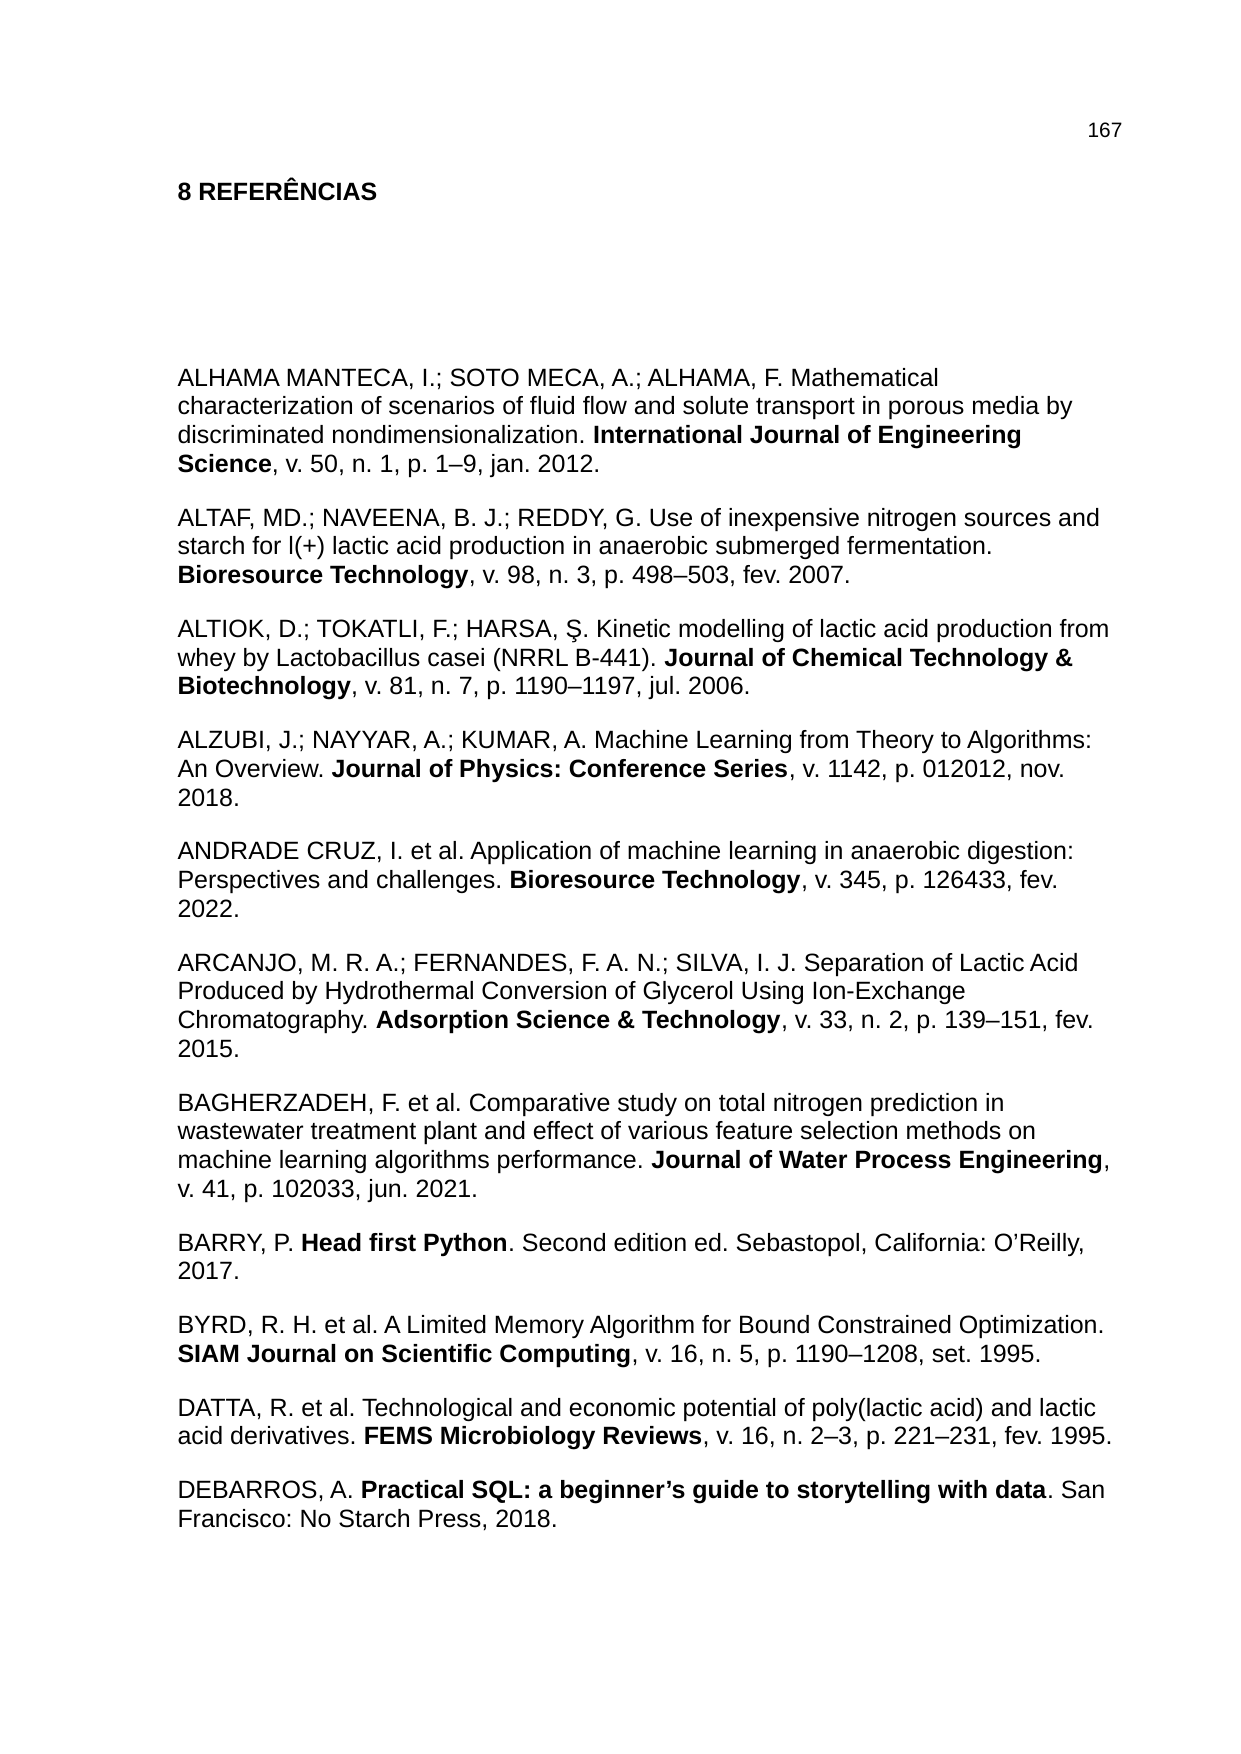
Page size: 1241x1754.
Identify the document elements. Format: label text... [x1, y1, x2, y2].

text ALZUBI, J.; NAYYAR, A.; KUMAR, A. Machine Learning from Theory to Algorithms: An Overview. Journal of Physics: Conference Series, v. 1142, p. 012012, nov. 2018. [177, 725, 1122, 811]
text ARCANJO, M. R. A.; FERNANDES, F. A. N.; SILVA, I. J. Separation of Lactic Acid Produced by Hydrothermal Conversion of Glycerol Using Ion-Exchange Chromatography. Adsorption Science & Technology, v. 33, n. 2, p. 139–151, fev. 2015. [177, 947, 1122, 1062]
text BAGHERZADEH, F. et al. Comparative study on total nitrogen prediction in wastewater treatment plant and effect of various feature selection methods on machine learning algorithms performance. Journal of Water Process Engineering, v. 41, p. 102033, jun. 2021. [177, 1087, 1122, 1202]
text ANDRADE CRUZ, I. et al. Application of machine learning in anaerobic digestion: Perspectives and challenges. Bioresource Technology, v. 345, p. 126433, fev. 2022. [177, 836, 1122, 922]
text ALTAF, MD.; NAVEENA, B. J.; REDDY, G. Use of inexpensive nitrogen sources and starch for l(+) lactic acid production in anaerobic submerged fermentation. Bioresource Technology, v. 98, n. 3, p. 498–503, fev. 2007. [177, 502, 1122, 589]
subtitle Referências [177, 177, 1122, 206]
text BARRY, P. Head first Python. Second edition ed. Sebastopol, California: O’Reilly, 2017. [177, 1227, 1122, 1285]
text DEBARROS, A. Practical SQL: a beginner’s guide to storytelling with data. San Francisco: No Starch Press, 2018. [177, 1475, 1122, 1532]
text DATTA, R. et al. Technological and economic potential of poly(lactic acid) and lactic acid derivatives. FEMS Microbiology Reviews, v. 16, n. 2–3, p. 221–231, fev. 1995. [177, 1392, 1122, 1450]
text ALTIOK, D.; TOKATLI, F.; HARSA, Ş. Kinetic modelling of lactic acid production from whey by Lactobacillus casei (NRRL B-441). Journal of Chemical Technology & Biotechnology, v. 81, n. 7, p. 1190–1197, jul. 2006. [177, 614, 1122, 700]
text BYRD, R. H. et al. A Limited Memory Algorithm for Bound Constrained Optimization. SIAM Journal on Scientific Computing, v. 16, n. 5, p. 1190–1208, set. 1995. [177, 1310, 1122, 1367]
text ALHAMA MANTECA, I.; SOTO MECA, A.; ALHAMA, F. Mathematical characterization of scenarios of fluid flow and solute transport in porous media by discriminated nondimensionalization. International Journal of Engineering Science, v. 50, n. 1, p. 1–9, jan. 2012. [177, 362, 1122, 477]
